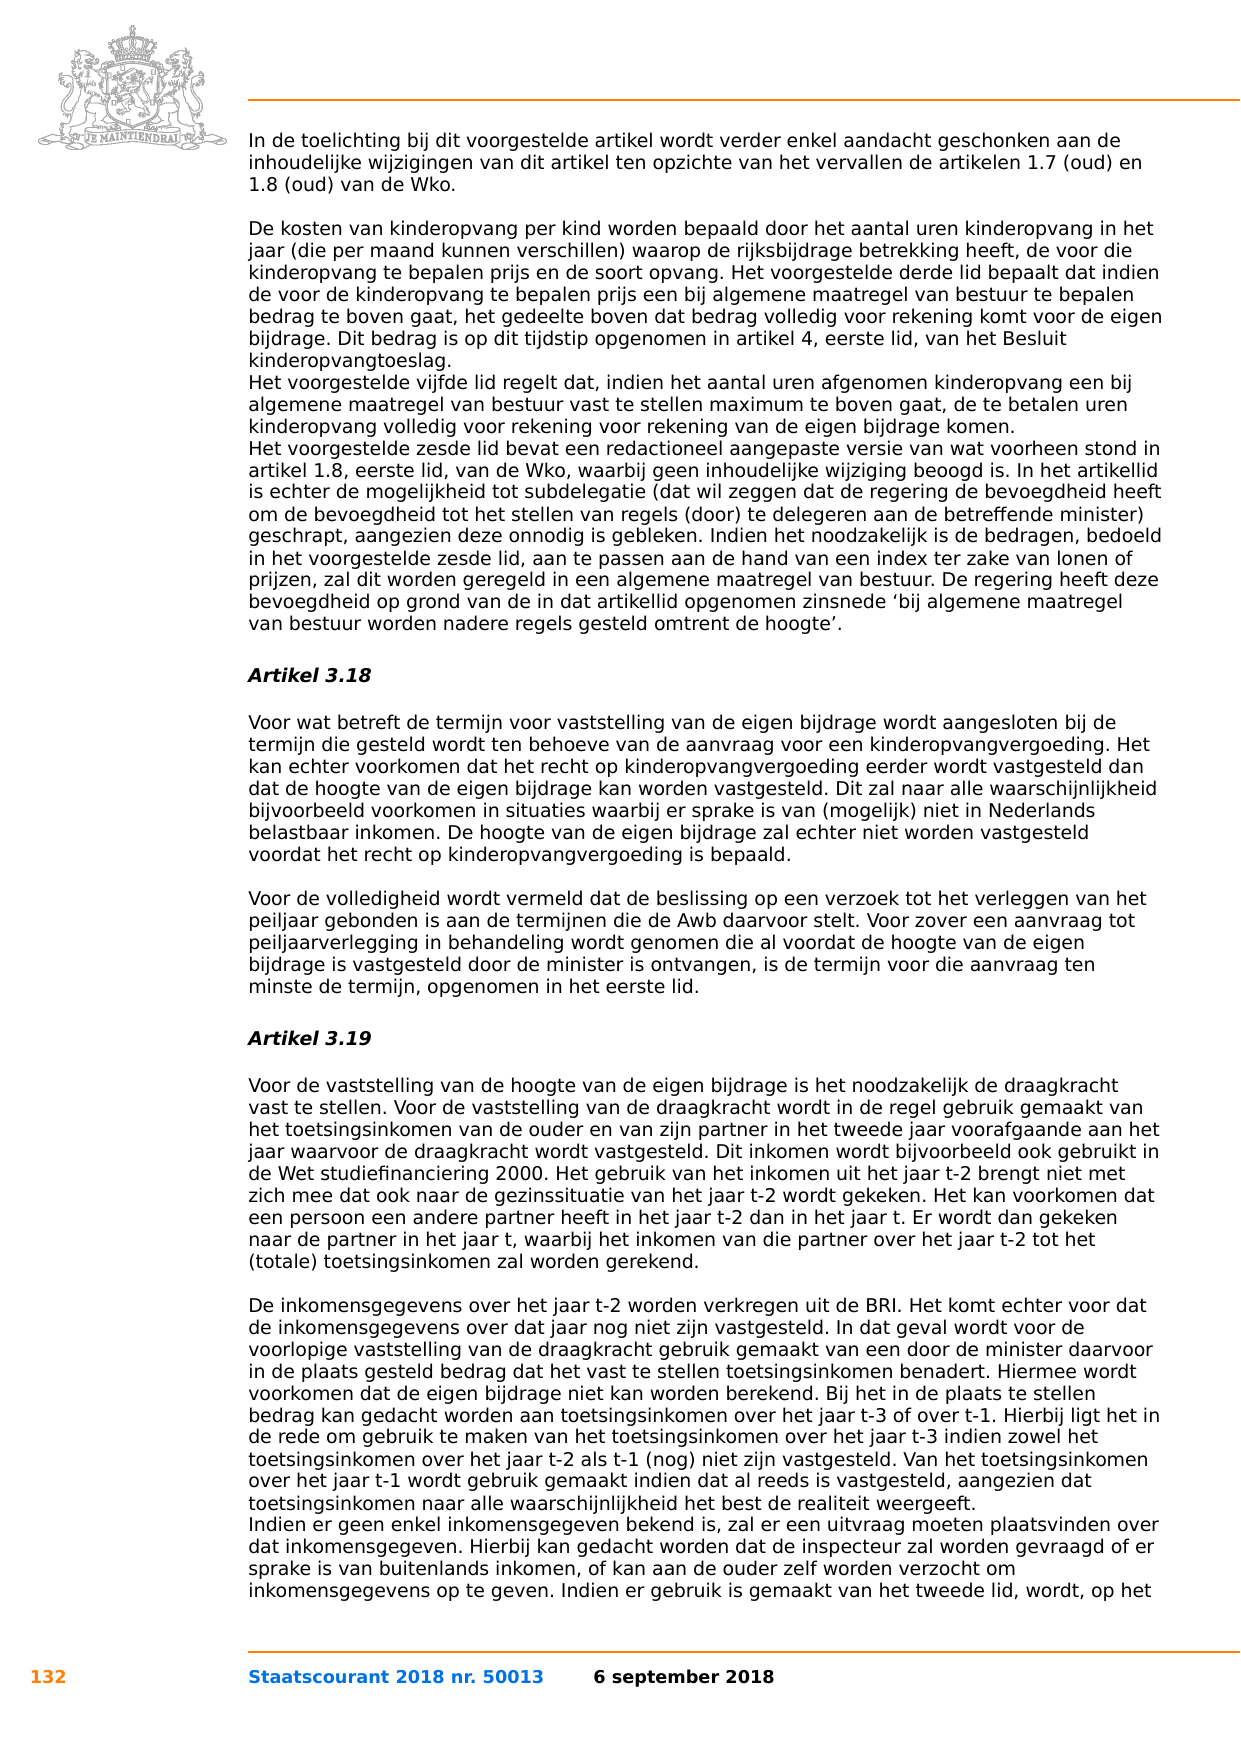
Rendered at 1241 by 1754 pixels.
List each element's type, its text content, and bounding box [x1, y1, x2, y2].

text Indien er geen enkel inkomensgegeven bekend is, zal er een uitvraag moeten plaatsvinden over dat inkomensgegeven. Hierbij kan gedacht worden dat de inspecteur zal worden gevraagd of er sprake is van buitenlands inkomen, of kan aan de ouder zelf worden verzocht om inkomensgegevens op te geven. Indien er gebruik is gemaakt van het tweede lid, wordt, op het [248, 1514, 1163, 1602]
text Voor wat betreft de termijn voor vaststelling van de eigen bijdrage wordt aangesloten bij de termijn die gesteld wordt ten behoeve van de aanvraag voor een kinderopvangvergoeding. Het kan echter voorkomen dat het recht op kinderopvangvergoeding eerder wordt vastgesteld dan dat de hoogte van de eigen bijdrage kan worden vastgesteld. Dit zal naar alle waarschijnlijkheid bijvoorbeeld voorkomen in situaties waarbij er sprake is van (mogelijk) niet in Nederlands belastbaar inkomen. De hoogte van de eigen bijdrage zal echter niet worden vastgesteld voordat het recht op kinderopvangvergoeding is bepaald. [248, 712, 1163, 866]
text Voor de vaststelling van de hoogte van de eigen bijdrage is het noodzakelijk de draagkracht vast te stellen. Voor de vaststelling van de draagkracht wordt in de regel gebruik gemaakt van het toetsingsinkomen van de ouder en van zijn partner in het tweede jaar voorafgaande aan het jaar waarvoor de draagkracht wordt vastgesteld. Dit inkomen wordt bijvoorbeeld ook gebruikt in de Wet studiefinanciering 2000. Het gebruik van het inkomen uit het jaar t-2 brengt niet met zich mee dat ook naar de gezinssituatie van het jaar t-2 wordt gekeken. Het kan voorkomen dat een persoon een andere partner heeft in het jaar t-2 dan in het jaar t. Er wordt dan gekeken naar de partner in het jaar t, waarbij het inkomen van die partner over het jaar t-2 tot het (totale) toetsingsinkomen zal worden gerekend. [248, 1075, 1163, 1273]
picture [38, 25, 227, 150]
subtitle Artikel 3.18 [248, 665, 1163, 687]
text De kosten van kinderopvang per kind worden bepaald door het aantal uren kinderopvang in het jaar (die per maand kunnen verschillen) waarop de rijksbijdrage betrekking heeft, de voor die kinderopvang te bepalen prijs en de soort opvang. Het voorgestelde derde lid bepaalt dat indien de voor de kinderopvang te bepalen prijs een bij algemene maatregel van bestuur te bepalen bedrag te boven gaat, het gedeelte boven dat bedrag volledig voor rekening komt voor de eigen bijdrage. Dit bedrag is op dit tijdstip opgenomen in artikel 4, eerste lid, van het Besluit kinderopvangtoeslag. [248, 218, 1163, 372]
text In de toelichting bij dit voorgestelde artikel wordt verder enkel aandacht geschonken aan de inhoudelijke wijzigingen van dit artikel ten opzichte van het vervallen de artikelen 1.7 (oud) en 1.8 (oud) van de Wko. [248, 130, 1163, 196]
subtitle Artikel 3.19 [248, 1028, 1163, 1050]
text Het voorgestelde vijfde lid regelt dat, indien het aantal uren afgenomen kinderopvang een bij algemene maatregel van bestuur vast te stellen maximum te boven gaat, de te betalen uren kinderopvang volledig voor rekening voor rekening van de eigen bijdrage komen. [248, 372, 1163, 437]
text De inkomensgegevens over het jaar t-2 worden verkregen uit de BRI. Het komt echter voor dat de inkomensgegevens over dat jaar nog niet zijn vastgesteld. In dat geval wordt voor de voorlopige vaststelling van de draagkracht gebruik gemaakt van een door de minister daarvoor in de plaats gesteld bedrag dat het vast te stellen toetsingsinkomen benadert. Hiermee wordt voorkomen dat de eigen bijdrage niet kan worden berekend. Bij het in de plaats te stellen bedrag kan gedacht worden aan toetsingsinkomen over het jaar t-3 of over t-1. Hierbij ligt het in de rede om gebruik te maken van het toetsingsinkomen over het jaar t-3 indien zowel het toetsingsinkomen over het jaar t-2 als t-1 (nog) niet zijn vastgesteld. Van het toetsingsinkomen over het jaar t-1 wordt gebruik gemaakt indien dat al reeds is vastgesteld, aangezien dat toetsingsinkomen naar alle waarschijnlijkheid het best de realiteit weergeeft. [248, 1294, 1163, 1514]
text Het voorgestelde zesde lid bevat een redactioneel aangepaste versie van wat voorheen stond in artikel 1.8, eerste lid, van de Wko, waarbij geen inhoudelijke wijziging beoogd is. In het artikellid is echter de mogelijkheid tot subdelegatie (dat wil zeggen dat de regering de bevoegdheid heeft om de bevoegdheid tot het stellen van regels (door) te delegeren aan de betreffende minister) geschrapt, aangezien deze onnodig is gebleken. Indien het noodzakelijk is de bedragen, bedoeld in het voorgestelde zesde lid, aan te passen aan de hand van een index ter zake van lonen of prijzen, zal dit worden geregeld in een algemene maatregel van bestuur. De regering heeft deze bevoegdheid op grond van de in dat artikellid opgenomen zinsnede ‘bij algemene maatregel van bestuur worden nadere regels gesteld omtrent de hoogte’. [248, 437, 1163, 635]
text Voor de volledigheid wordt vermeld dat de beslissing op een verzoek tot het verleggen van het peiljaar gebonden is aan de termijnen die de Awb daarvoor stelt. Voor zover een aanvraag tot peiljaarverlegging in behandeling wordt genomen die al voordat de hoogte van de eigen bijdrage is vastgesteld door de minister is ontvangen, is de termijn voor die aanvraag ten minste de termijn, opgenomen in het eerste lid. [248, 888, 1163, 998]
